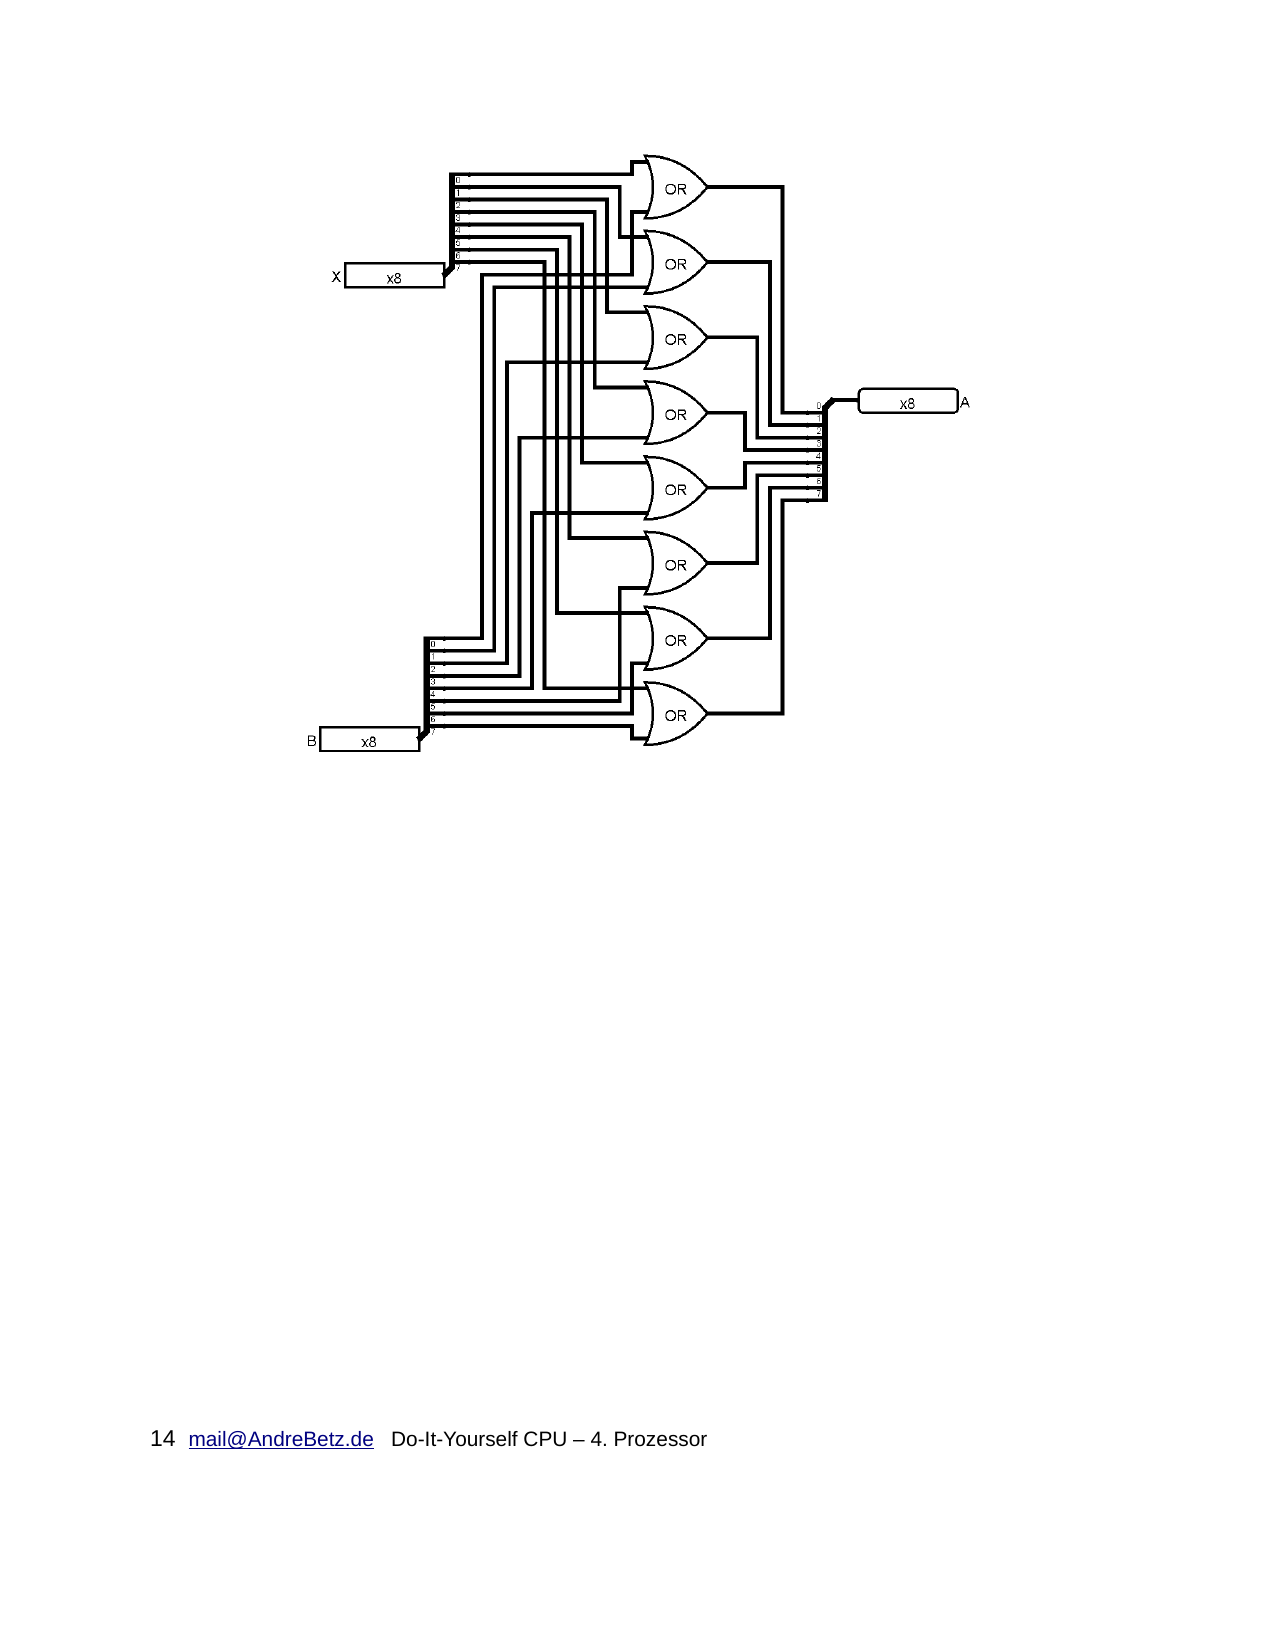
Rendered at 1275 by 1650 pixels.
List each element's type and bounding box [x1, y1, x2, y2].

picture [300, 150, 975, 757]
